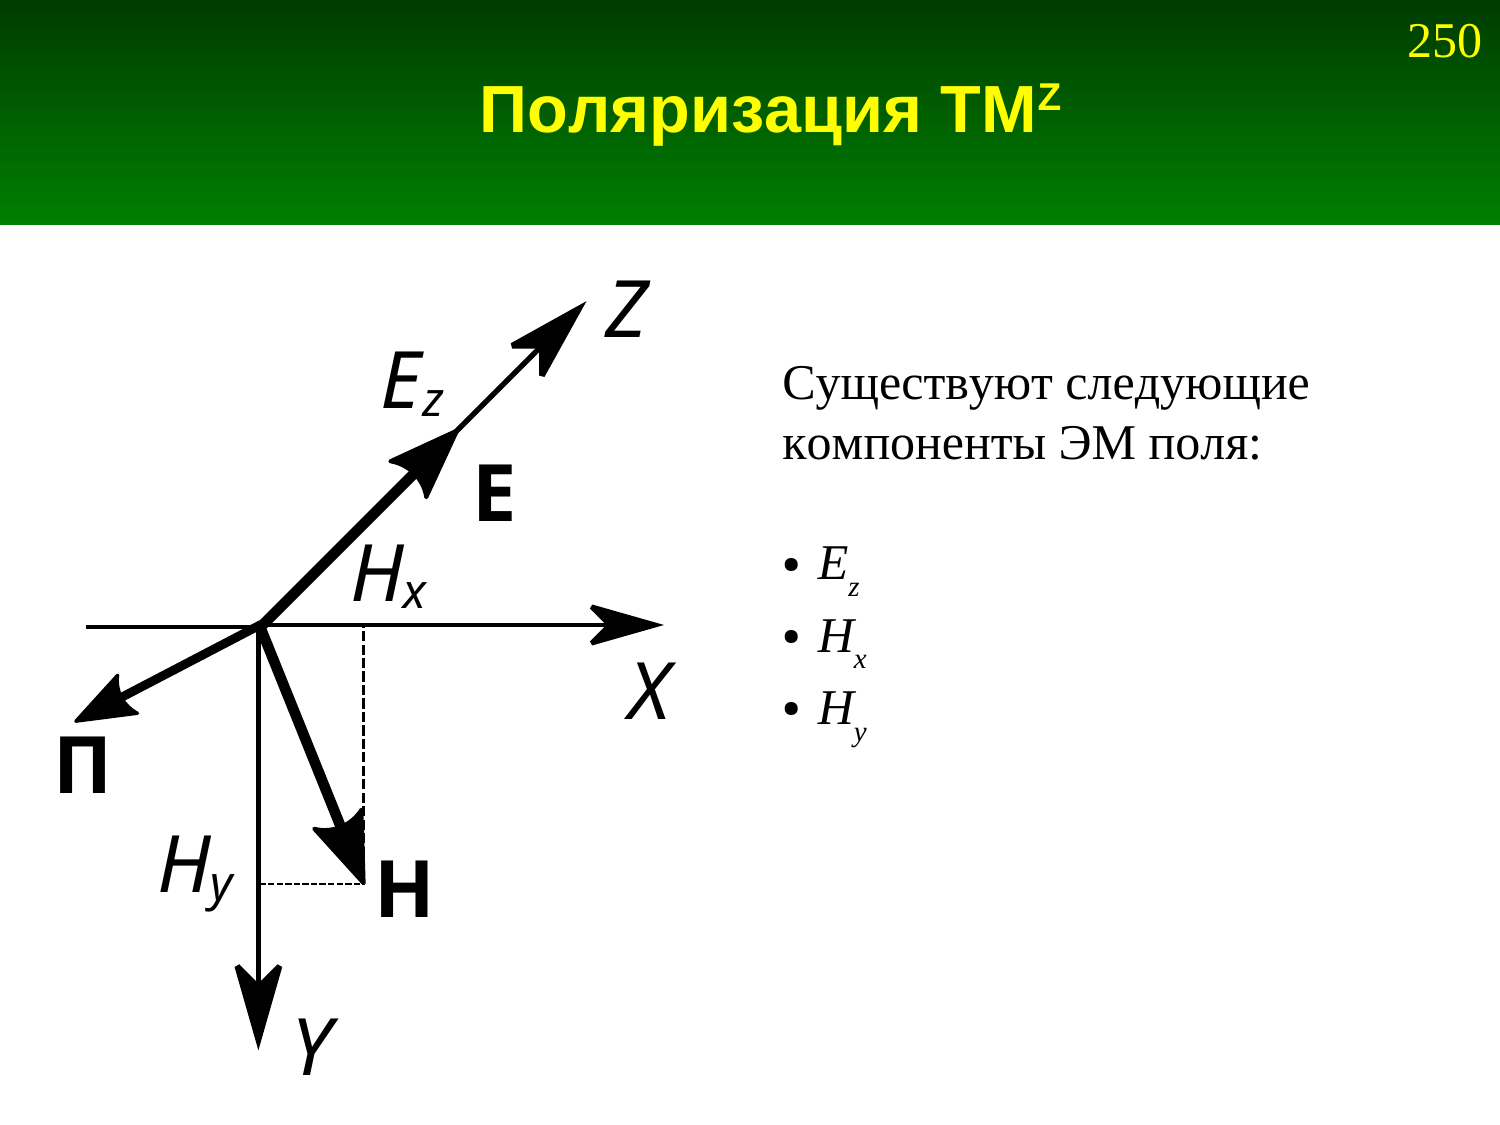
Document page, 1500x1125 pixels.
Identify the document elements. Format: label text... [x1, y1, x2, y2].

title Поляризация TMZ [100, 7, 1441, 204]
picture [60, 279, 684, 1076]
text_box Существуют следующие компоненты ЭМ поля: Ez Hx Hy [767, 342, 1326, 755]
